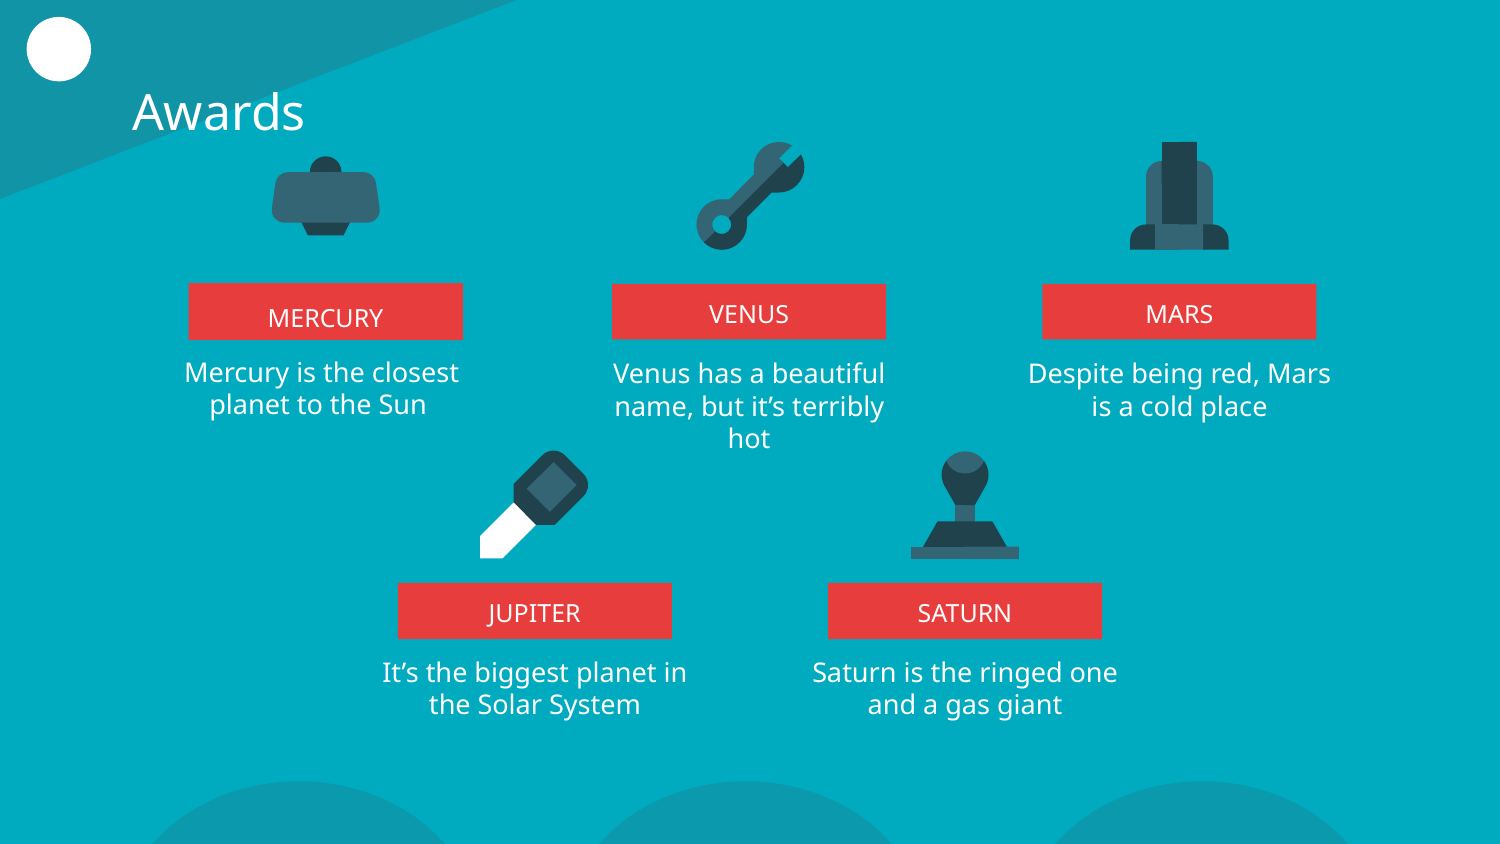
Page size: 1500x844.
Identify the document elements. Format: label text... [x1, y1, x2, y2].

title Awards [116, 63, 1383, 158]
subtitle Mercury is the closest planet to the Sun [149, 340, 494, 452]
text_box [27, 17, 91, 81]
subtitle VENUS [612, 283, 887, 340]
text_box [911, 451, 1019, 560]
text_box [271, 156, 380, 236]
subtitle JUPITER [397, 582, 672, 640]
subtitle Venus has a beautiful name, but it’s terribly hot [577, 341, 921, 453]
subtitle Despite being red, Mars is a cold place [1007, 341, 1352, 453]
subtitle MARS [1042, 283, 1317, 340]
subtitle It’s the biggest planet in the Solar System [363, 640, 707, 753]
text_box [1130, 141, 1229, 250]
subtitle Saturn is the ringed one and a gas giant [793, 640, 1137, 753]
text_box [480, 450, 589, 559]
text_box [696, 141, 805, 250]
subtitle SATURN [828, 582, 1103, 640]
subtitle MERCURY [188, 283, 463, 340]
